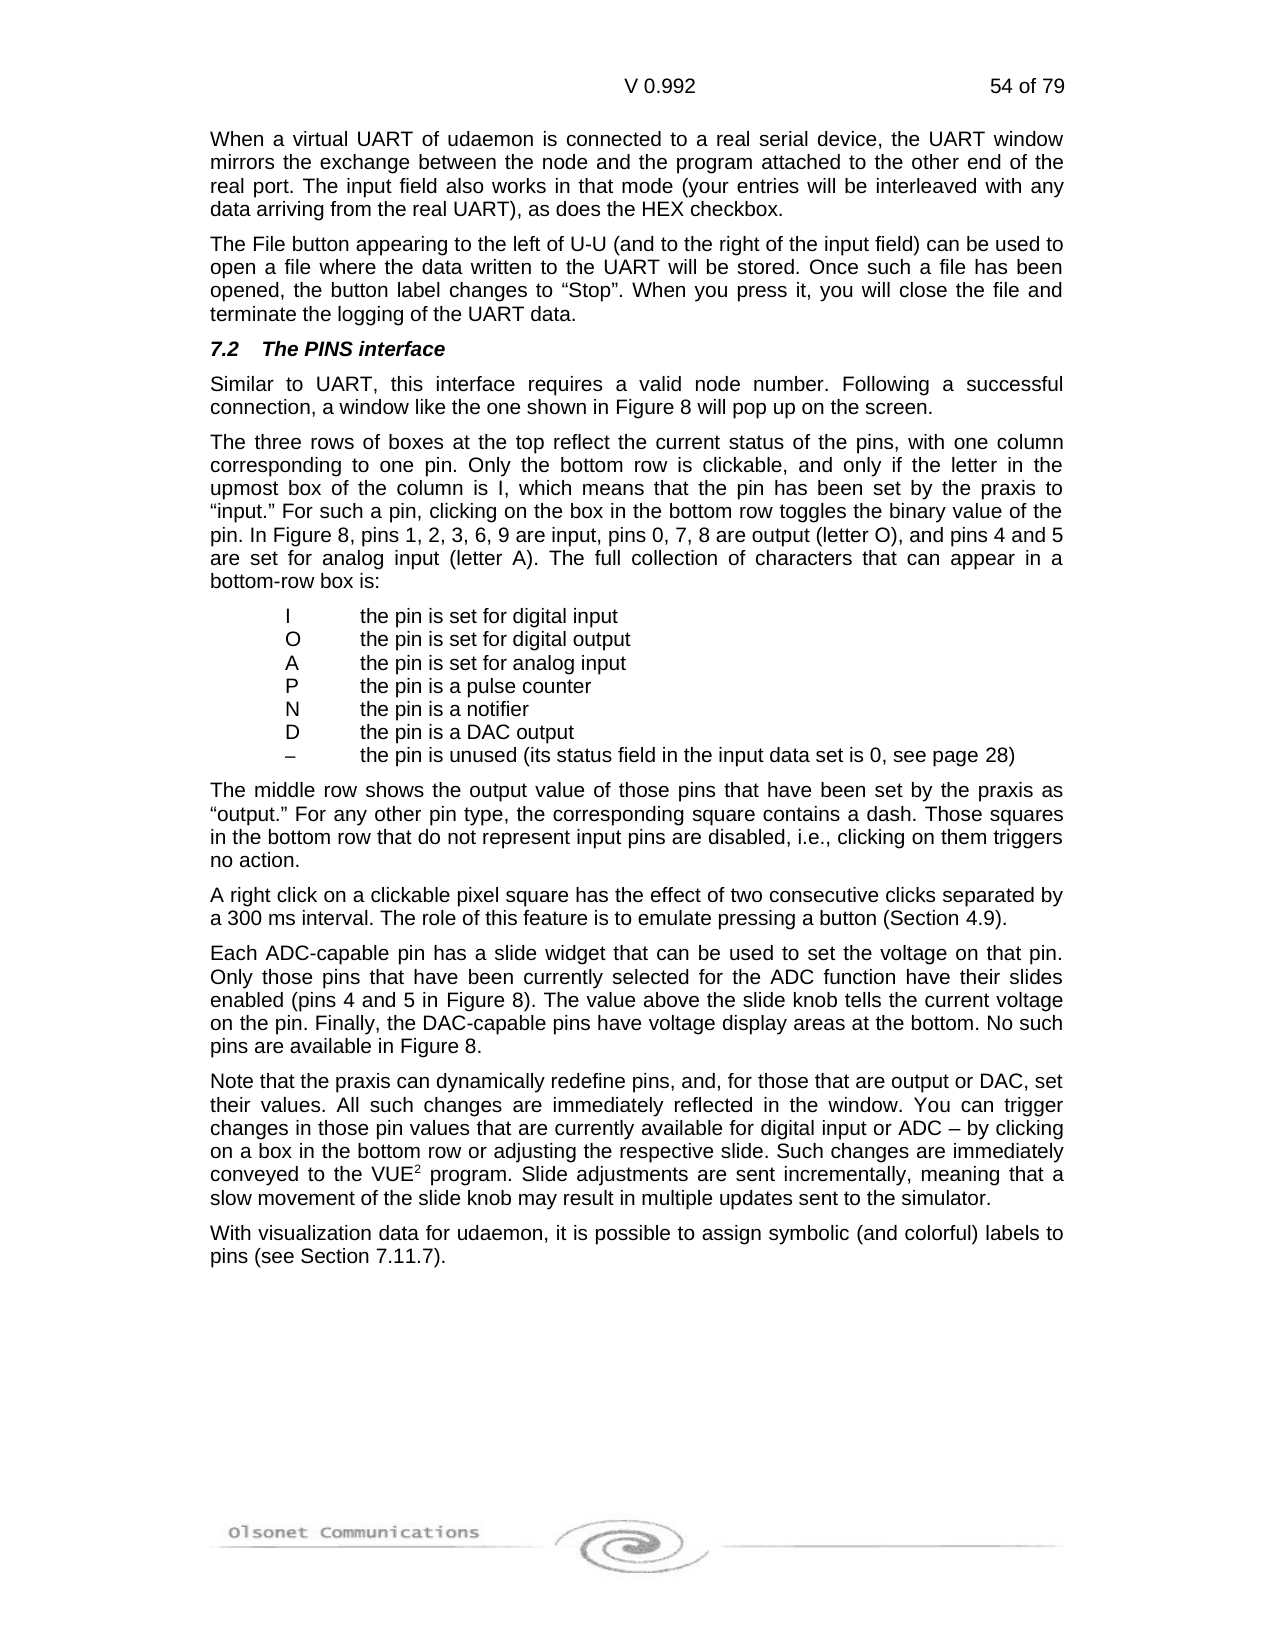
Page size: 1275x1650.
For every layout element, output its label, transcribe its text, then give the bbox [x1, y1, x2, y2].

list the pin is unused (its status field in the input data set is 0, see page 29) [285, 744, 1065, 767]
picture [210, 1504, 1065, 1596]
text Similar to UART, this interface requires a valid node number. Following a successful connection, a window like the one shown in Figure 8 will pop up on the screen. [210, 372, 1065, 418]
text O the pin is set for digital output [285, 628, 1065, 651]
text Note that the praxis can dynamically redefine pins, and, for those that are output or DAC, set their values. All such changes are immediately reflected in the window. You can trigger changes in those pin values that are currently available for digital input or ADC – by clicking on a box in the bottom row or adjusting the respective slide. Such changes are immediately conveyed to the VUE2 program. Slide adjustments are sent incrementally, meaning that a slow movement of the slide knob may result in multiple updates sent to the simulator. [210, 1070, 1065, 1209]
text Each ADC-capable pin has a slide widget that can be used to set the voltage on that pin. Only those pins that have been currently selected for the ADC function have their slides enabled (pins 4 and 5 in Figure 8). The value above the slide knob tells the current voltage on the pin. Finally, the DAC-capable pins have voltage display areas at the bottom. No such pins are available in Figure 8. [210, 942, 1065, 1058]
text The three rows of boxes at the top reflect the current status of the pins, with one column corresponding to one pin. Only the bottom row is clickable, and only if the letter in the upmost box of the column is I, which means that the pin has been set by the praxis to “input.” For such a pin, clicking on the box in the bottom row toggles the binary value of the pin. In Figure 8, pins 1, 2, 3, 6, 9 are input, pins 0, 7, 8 are output (letter O), and pins 4 and 5 are set for analog input (letter A). The full collection of characters that can appear in a bottom-row box is: [210, 430, 1065, 593]
text With visualization data for udaemon, it is possible to assign symbolic (and colorful) labels to pins (see Section 7.11.7). [210, 1221, 1065, 1267]
text N the pin is a notifier [285, 698, 1065, 721]
text The middle row shows the output value of those pins that have been set by the praxis as “output.” For any other pin type, the corresponding square contains a dash. Those squares in the bottom row that do not represent input pins are disabled, i.e., clicking on them triggers no action. [210, 779, 1065, 872]
text When a virtual UART of udaemon is connected to a real serial device, the UART window mirrors the exchange between the node and the program attached to the other end of the real port. The input field also works in that mode (your entries will be interleaved with any data arriving from the real UART), as does the HEX checkbox. [210, 128, 1065, 221]
text I the pin is set for digital input [285, 605, 1065, 628]
text D the pin is a DAC output [285, 721, 1065, 744]
text The File button appearing to the left of U-U (and to the right of the input field) can be used to open a file where the data written to the UART will be stored. Once such a file has been opened, the button label changes to “Stop”. When you press it, you will close the file and terminate the logging of the UART data. [210, 232, 1065, 325]
subtitle The PINS interface [210, 337, 1065, 360]
text A right click on a clickable pixel square has the effect of two consecutive clicks separated by a 300 ms interval. The role of this feature is to emulate pressing a button (Section 4.9). [210, 884, 1065, 930]
text A the pin is set for analog input [285, 651, 1065, 674]
text P the pin is a pulse counter [285, 674, 1065, 698]
